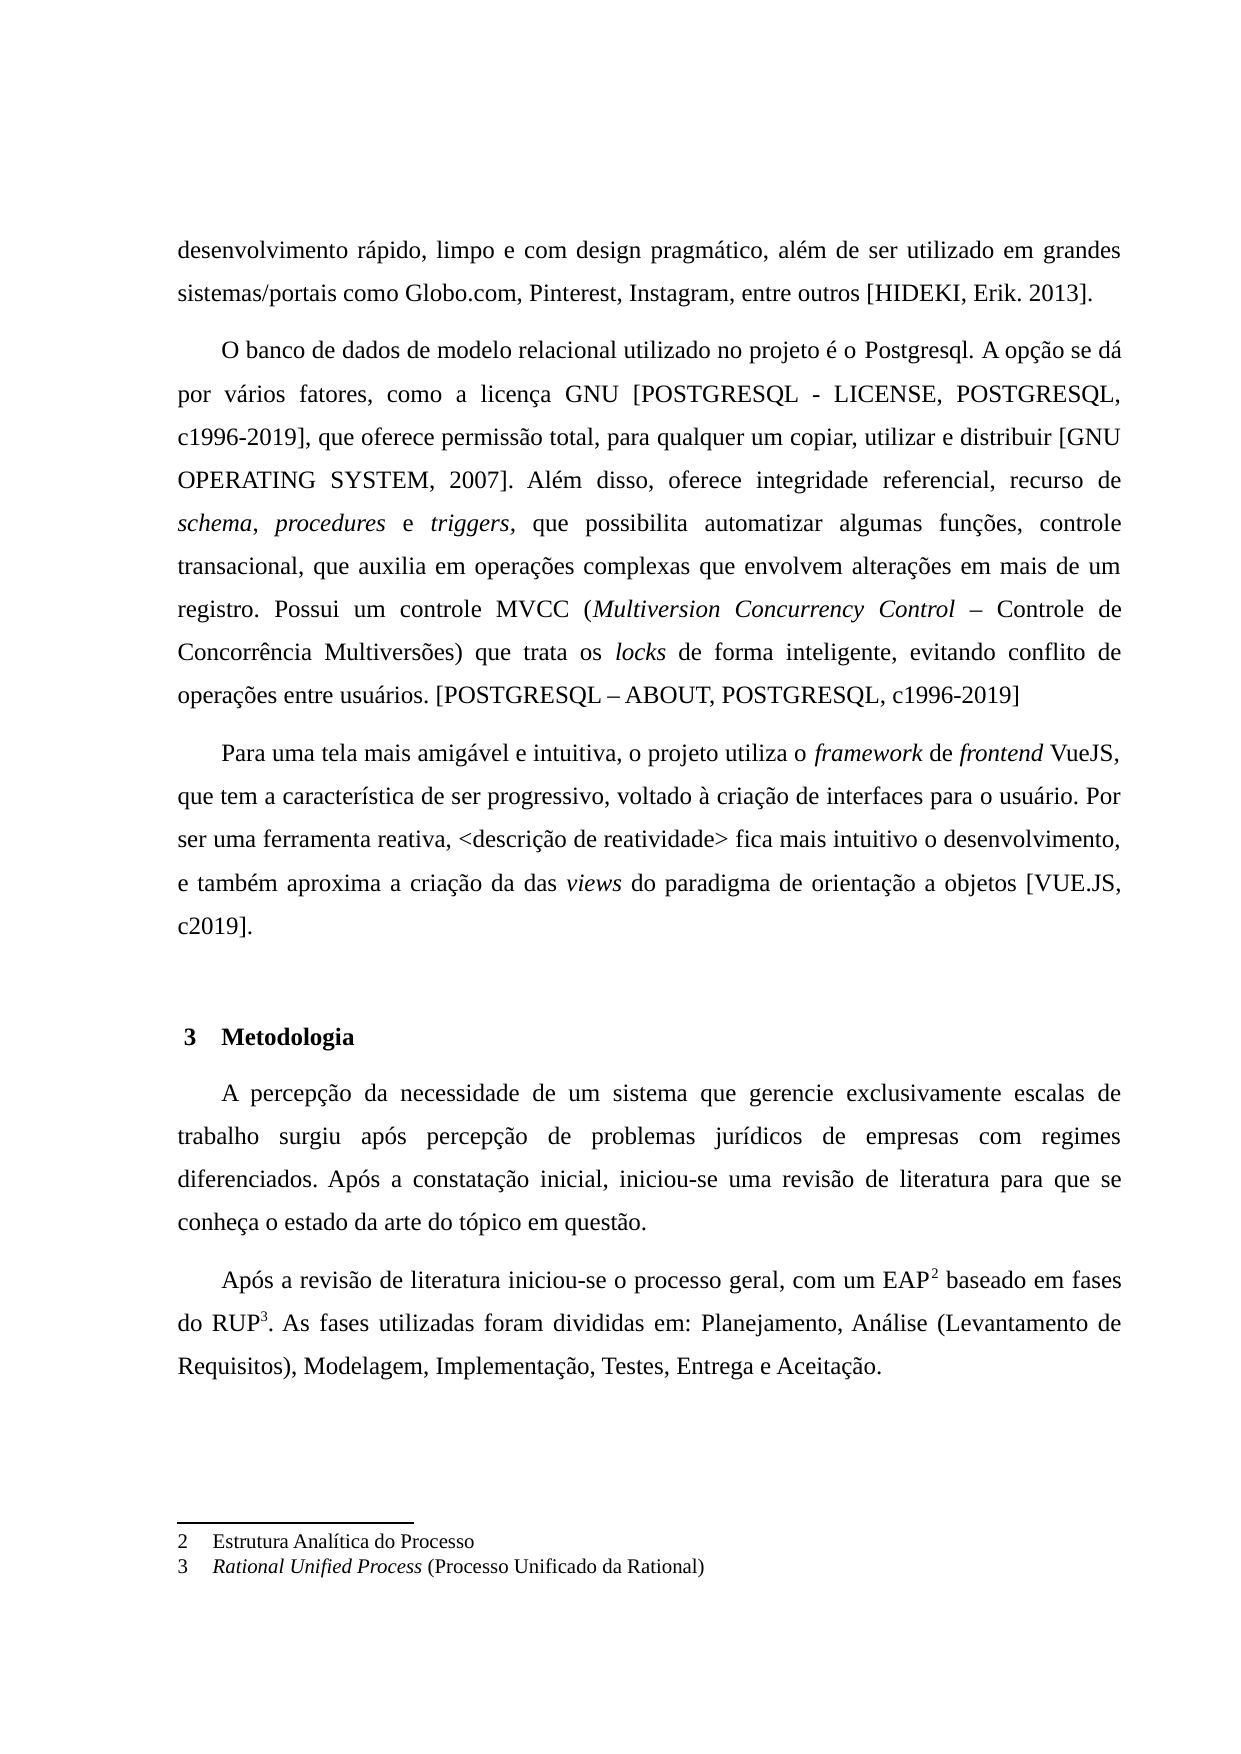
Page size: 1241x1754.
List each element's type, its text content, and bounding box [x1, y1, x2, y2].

text desenvolvimento rápido, limpo e com design pragmático, além de ser utilizado em grandes sistemas/portais como Globo.com, Pinterest, Instagram, entre outros [HIDEKI, Erik. 2013]. [177, 235, 1122, 307]
text Estrutura Analítica do Processo [177, 1529, 1122, 1553]
text Para uma tela mais amigável e intuitiva, o projeto utiliza o framework de frontend VueJS, que tem a característica de ser progressivo, voltado à criação de interfaces para o usuário. Por ser uma ferramenta reativa, <descrição de reatividade> fica mais intuitivo o desenvolvimento, e também aproxima a criação da das views do paradigma de orientação a objetos [VUE.JS, c2019]. [177, 738, 1122, 939]
text Após a revisão de literatura iniciou-se o processo geral, com um EAP baseado em fases do RUP. As fases utilizadas foram divididas em: Planejamento, Análise (Levantamento de Requisitos), Modelagem, Implementação, Testes, Entrega e Aceitação. [177, 1265, 1122, 1380]
text O banco de dados de modelo relacional utilizado no projeto é o Postgresql. A opção se dá por vários fatores, como a licença GNU [POSTGRESQL - LICENSE, POSTGRESQL, c1996-2019], que oferece permissão total, para qualquer um copiar, utilizar e distribuir [GNU OPERATING SYSTEM, 2007]. Além disso, oferece integridade referencial, recurso de schema, procedures e triggers, que possibilita automatizar algumas funções, controle transacional, que auxilia em operações complexas que envolvem alterações em mais de um registro. Possui um controle MVCC (Multiversion Concurrency Control – Controle de Concorrência Multiversões) que trata os locks de forma inteligente, evitando conflito de operações entre usuários. [POSTGRESQL – ABOUT, POSTGRESQL, c1996-2019] [177, 336, 1122, 709]
text A percepção da necessidade de um sistema que gerencie exclusivamente escalas de trabalho surgiu após percepção de problemas jurídicos de empresas com regimes diferenciados. Após a constatação inicial, iniciou-se uma revisão de literatura para que se conheça o estado da arte do tópico em questão. [177, 1078, 1122, 1236]
text Rational Unified Process (Processo Unificado da Rational) [177, 1553, 1122, 1578]
subtitle Metodologia [177, 1022, 1122, 1051]
